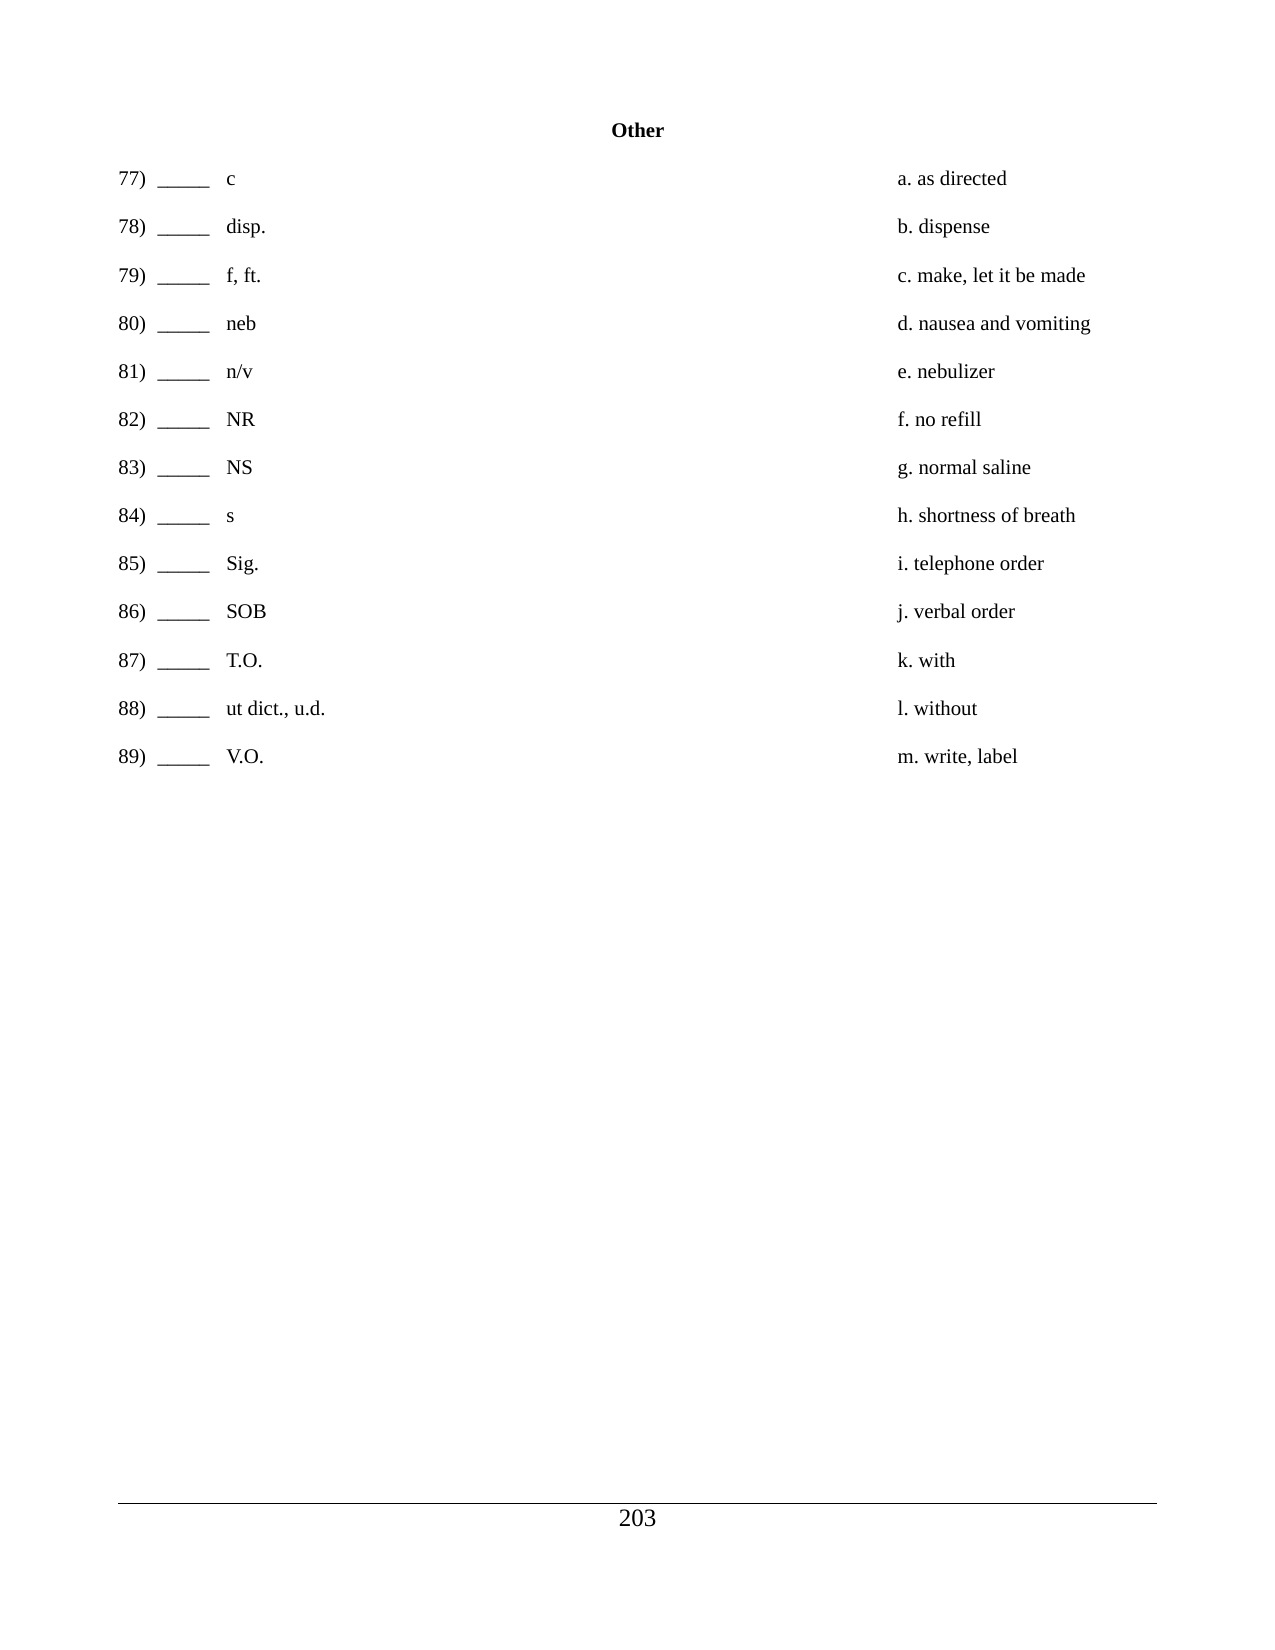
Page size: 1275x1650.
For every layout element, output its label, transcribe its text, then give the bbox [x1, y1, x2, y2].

table_cell _____ [157, 359, 226, 407]
table_cell k. with [898, 648, 1157, 696]
table_cell 84) [118, 503, 157, 551]
table_cell 87) [118, 648, 157, 696]
table_cell 85) [118, 551, 157, 599]
table_cell _____ [157, 263, 226, 311]
table_cell NR [226, 407, 897, 455]
table_cell 89) [118, 744, 157, 792]
table_cell 79) [118, 263, 157, 311]
table_cell f, ft. [226, 263, 897, 311]
table_cell _____ [157, 696, 226, 744]
table_cell Sig. [226, 551, 897, 599]
table_cell 88) [118, 696, 157, 744]
table_cell _____ [157, 648, 226, 696]
table_cell _____ [157, 407, 226, 455]
table_cell NS [226, 455, 897, 503]
table_cell g. normal saline [898, 455, 1157, 503]
table_cell _____ [157, 214, 226, 262]
table_cell 86) [118, 599, 157, 647]
table_cell disp. [226, 214, 897, 262]
table_cell _____ [157, 551, 226, 599]
table_header c [226, 166, 897, 214]
table_cell 83) [118, 455, 157, 503]
table_cell 78) [118, 214, 157, 262]
table_cell _____ [157, 599, 226, 647]
table_cell f. no refill [898, 407, 1157, 455]
table_cell ut dict., u.d. [226, 696, 897, 744]
table_cell s [226, 503, 897, 551]
table_cell _____ [157, 455, 226, 503]
table_cell SOB [226, 599, 897, 647]
table_cell _____ [157, 311, 226, 359]
table_header a. as directed [898, 166, 1157, 214]
table_header _____ [157, 166, 226, 214]
table_cell 82) [118, 407, 157, 455]
table_cell neb [226, 311, 897, 359]
table_cell V.O. [226, 744, 897, 792]
table_cell m. write, label [898, 744, 1157, 792]
text Other [118, 118, 1157, 142]
table_cell d. nausea and vomiting [898, 311, 1157, 359]
table_cell l. without [898, 696, 1157, 744]
table_cell h. shortness of breath [898, 503, 1157, 551]
table_cell _____ [157, 503, 226, 551]
table_cell 80) [118, 311, 157, 359]
table_cell b. dispense [898, 214, 1157, 262]
table_cell n/v [226, 359, 897, 407]
table_cell j. verbal order [898, 599, 1157, 647]
table_cell i. telephone order [898, 551, 1157, 599]
table_cell e. nebulizer [898, 359, 1157, 407]
table_cell c. make, let it be made [898, 263, 1157, 311]
table_cell _____ [157, 744, 226, 792]
table_header 77) [118, 166, 157, 214]
table_cell T.O. [226, 648, 897, 696]
table_cell 81) [118, 359, 157, 407]
